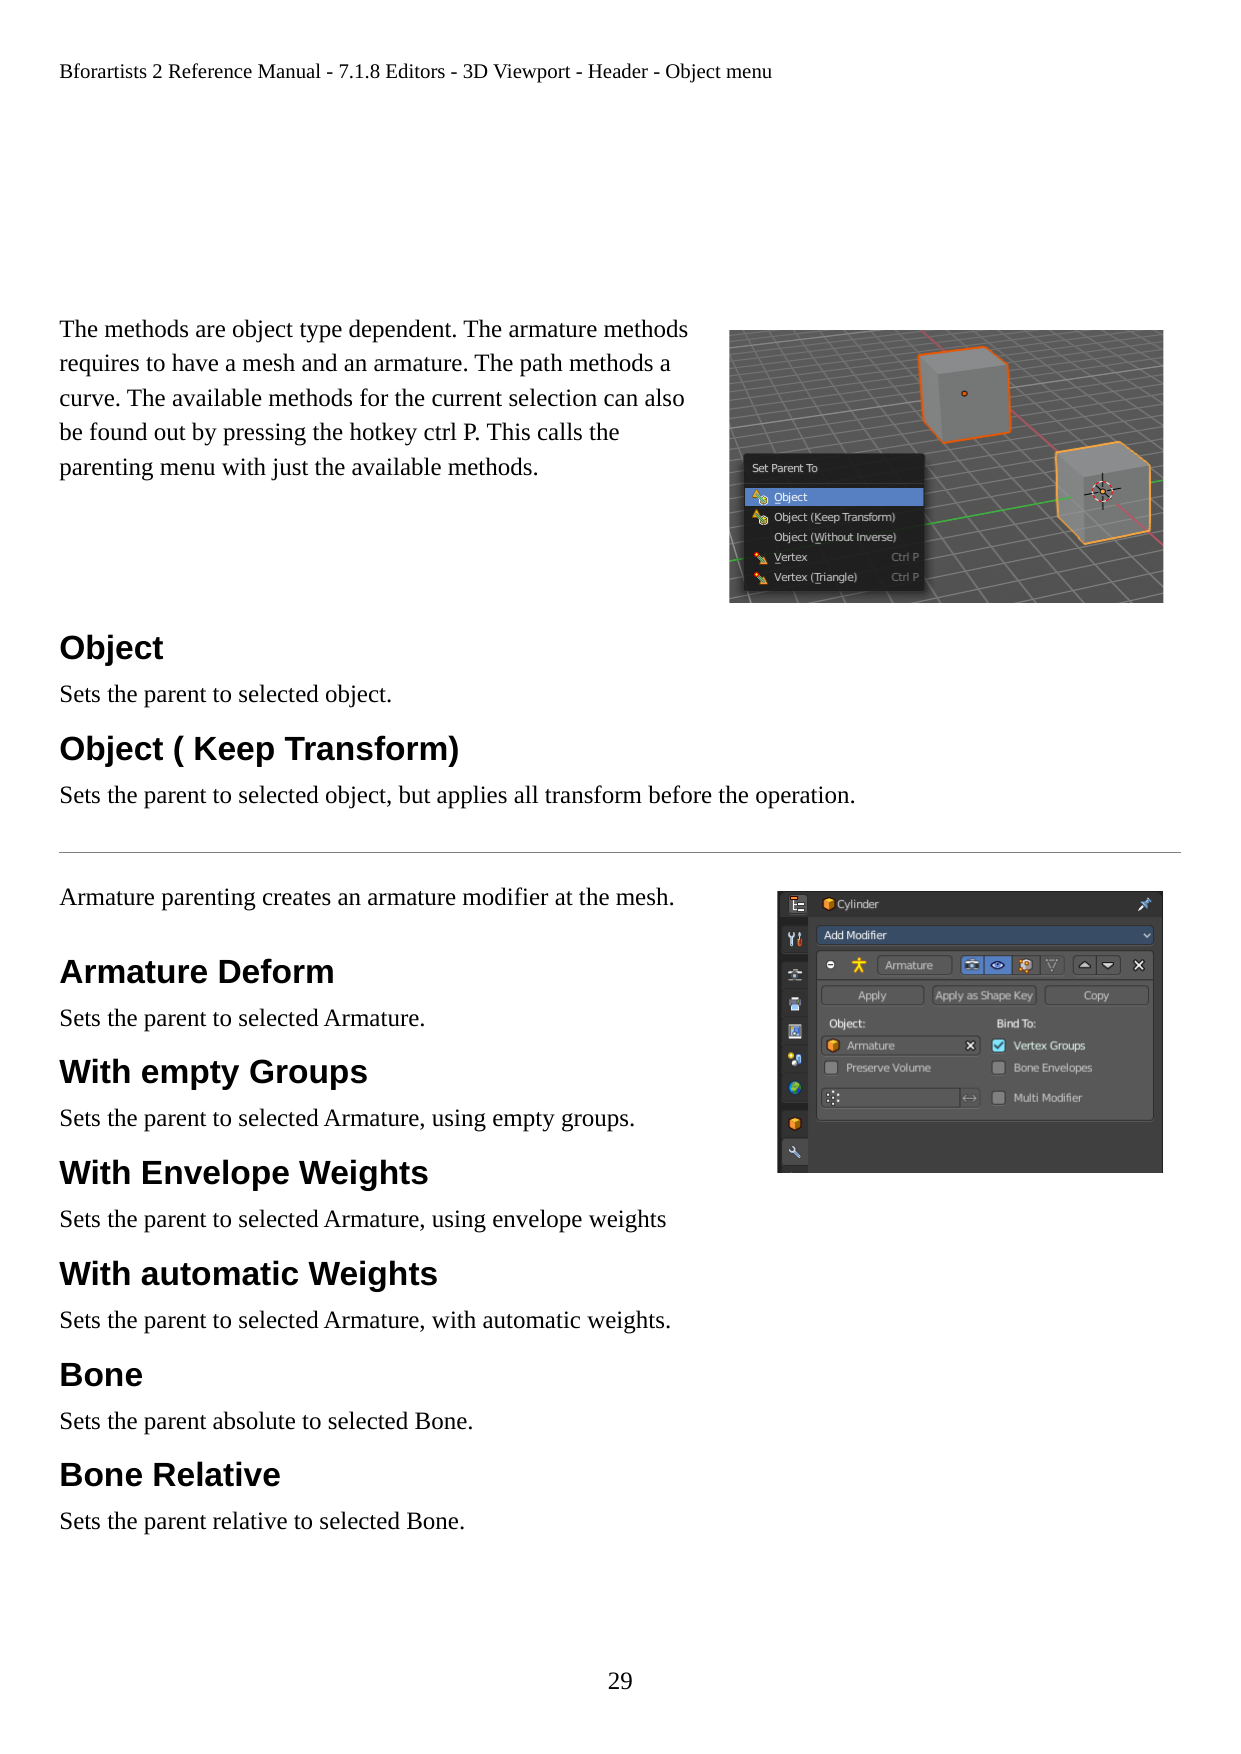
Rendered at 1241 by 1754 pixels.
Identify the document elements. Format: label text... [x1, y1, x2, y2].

subtitle [1164, 952, 1181, 990]
text Sets the parent absolute to selected Bone. [59, 1406, 1181, 1434]
text Sets the parent to selected Armature, with automatic weights. [59, 1305, 1181, 1334]
subtitle [1164, 1052, 1181, 1091]
subtitle Bone [59, 1354, 1181, 1393]
text The methods are object type dependent. The armature methods requires to have a mesh and an armature. The path methods a curve. The available methods for the current selection can also be found out by pressing the hotkey ctrl P. This calls the parenting menu with just the available methods. [59, 314, 1181, 481]
subtitle With Envelope Weights [59, 1153, 1181, 1192]
text Sets the parent to selected Armature. [59, 1003, 777, 1032]
subtitle Object ( Keep Transform) [59, 729, 1181, 768]
subtitle Armature Deform [59, 952, 777, 990]
text Sets the parent to selected object, but applies all transform before the operation. [59, 780, 1181, 809]
picture [729, 330, 1164, 603]
picture [777, 891, 1164, 1173]
text Sets the parent to selected Armature, using envelope weights [59, 1204, 1181, 1233]
subtitle With empty Groups [59, 1052, 777, 1091]
subtitle With automatic Weights [59, 1254, 1181, 1292]
text Sets the parent relative to selected Bone. [59, 1506, 1181, 1535]
text Sets the parent to selected object. [59, 679, 1181, 708]
text Armature parenting creates an armature modifier at the mesh. [59, 882, 1181, 911]
text Sets the parent to selected Armature, using empty groups. [59, 1103, 777, 1132]
subtitle Object [59, 628, 1181, 667]
subtitle Bone Relative [59, 1455, 1181, 1494]
